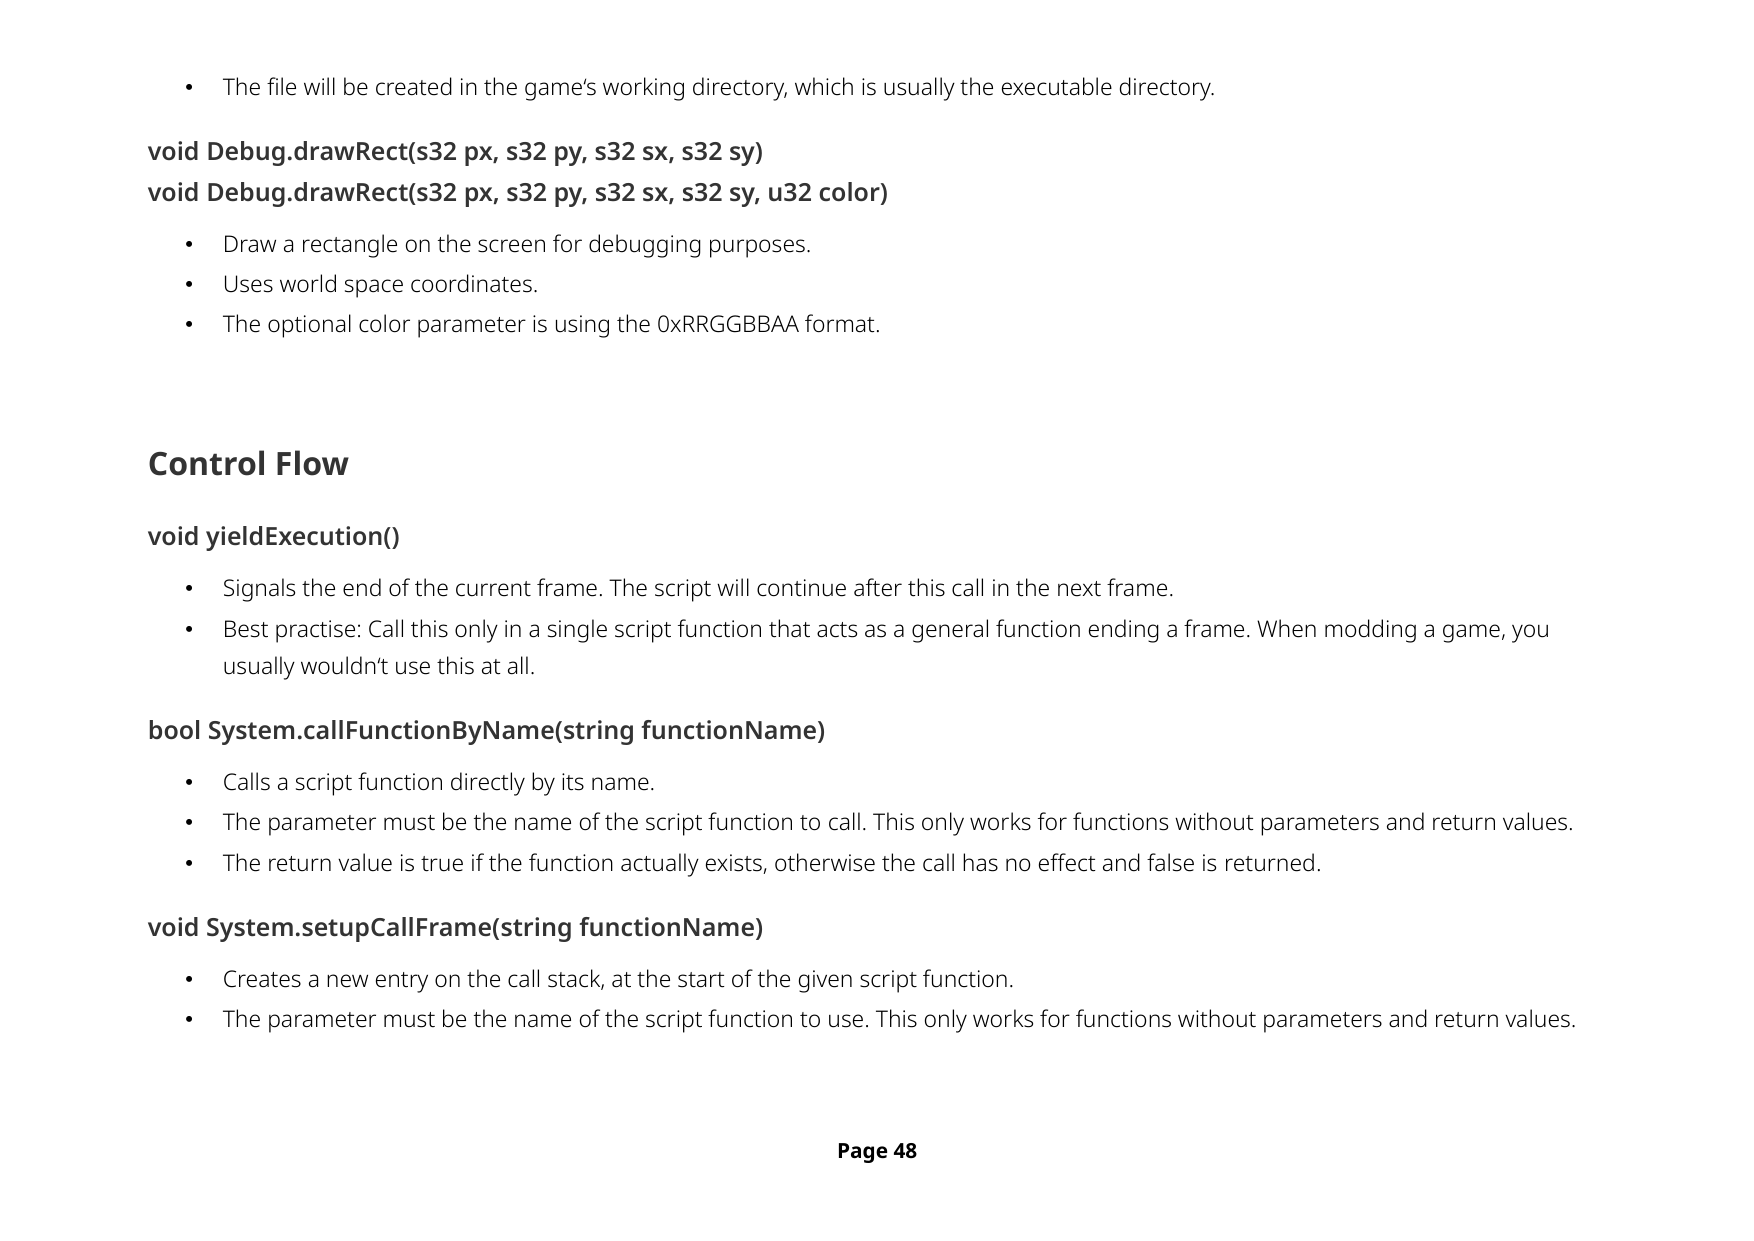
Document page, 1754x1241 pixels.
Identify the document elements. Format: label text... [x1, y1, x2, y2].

list Signals the end of the current frame. The script will continue after this call in the next frame. [185, 572, 1606, 603]
list Uses world space coordinates. [185, 268, 1606, 299]
list The parameter must be the name of the script function to call. This only works for functions without parameters and return values. [185, 806, 1606, 837]
subtitle void System.setupCallFrame(string functionName) [148, 909, 1606, 943]
list The file will be created in the game‘s working directory, which is usually the executable directory. [185, 71, 1606, 102]
subtitle void yieldExecution() [148, 519, 1606, 553]
subtitle Control Flow [148, 441, 1606, 485]
list Creates a new entry on the call stack, at the start of the given script function. [185, 962, 1606, 994]
list The return value is true if the function actually exists, otherwise the call has no effect and false is returned. [185, 847, 1606, 878]
list The parameter must be the name of the script function to use. This only works for functions without parameters and return values. [185, 1003, 1606, 1034]
list Calls a script function directly by its name. [185, 766, 1606, 797]
list Best practise: Call this only in a single script function that acts as a general function ending a frame. When modding a game, you usually wouldn‘t use this at all. [185, 612, 1606, 681]
subtitle void Debug.drawRect(s32 px, s32 py, s32 sx, s32 sy) void Debug.drawRect(s32 px, s32 py, s32 sx, s32 sy, u32 color) [148, 133, 1606, 208]
list Draw a rectangle on the screen for debugging purposes. [185, 227, 1606, 259]
subtitle bool System.callFunctionByName(string functionName) [148, 712, 1606, 747]
list The optional color parameter is using the 0xRRGGBBAA format. [185, 308, 1606, 339]
